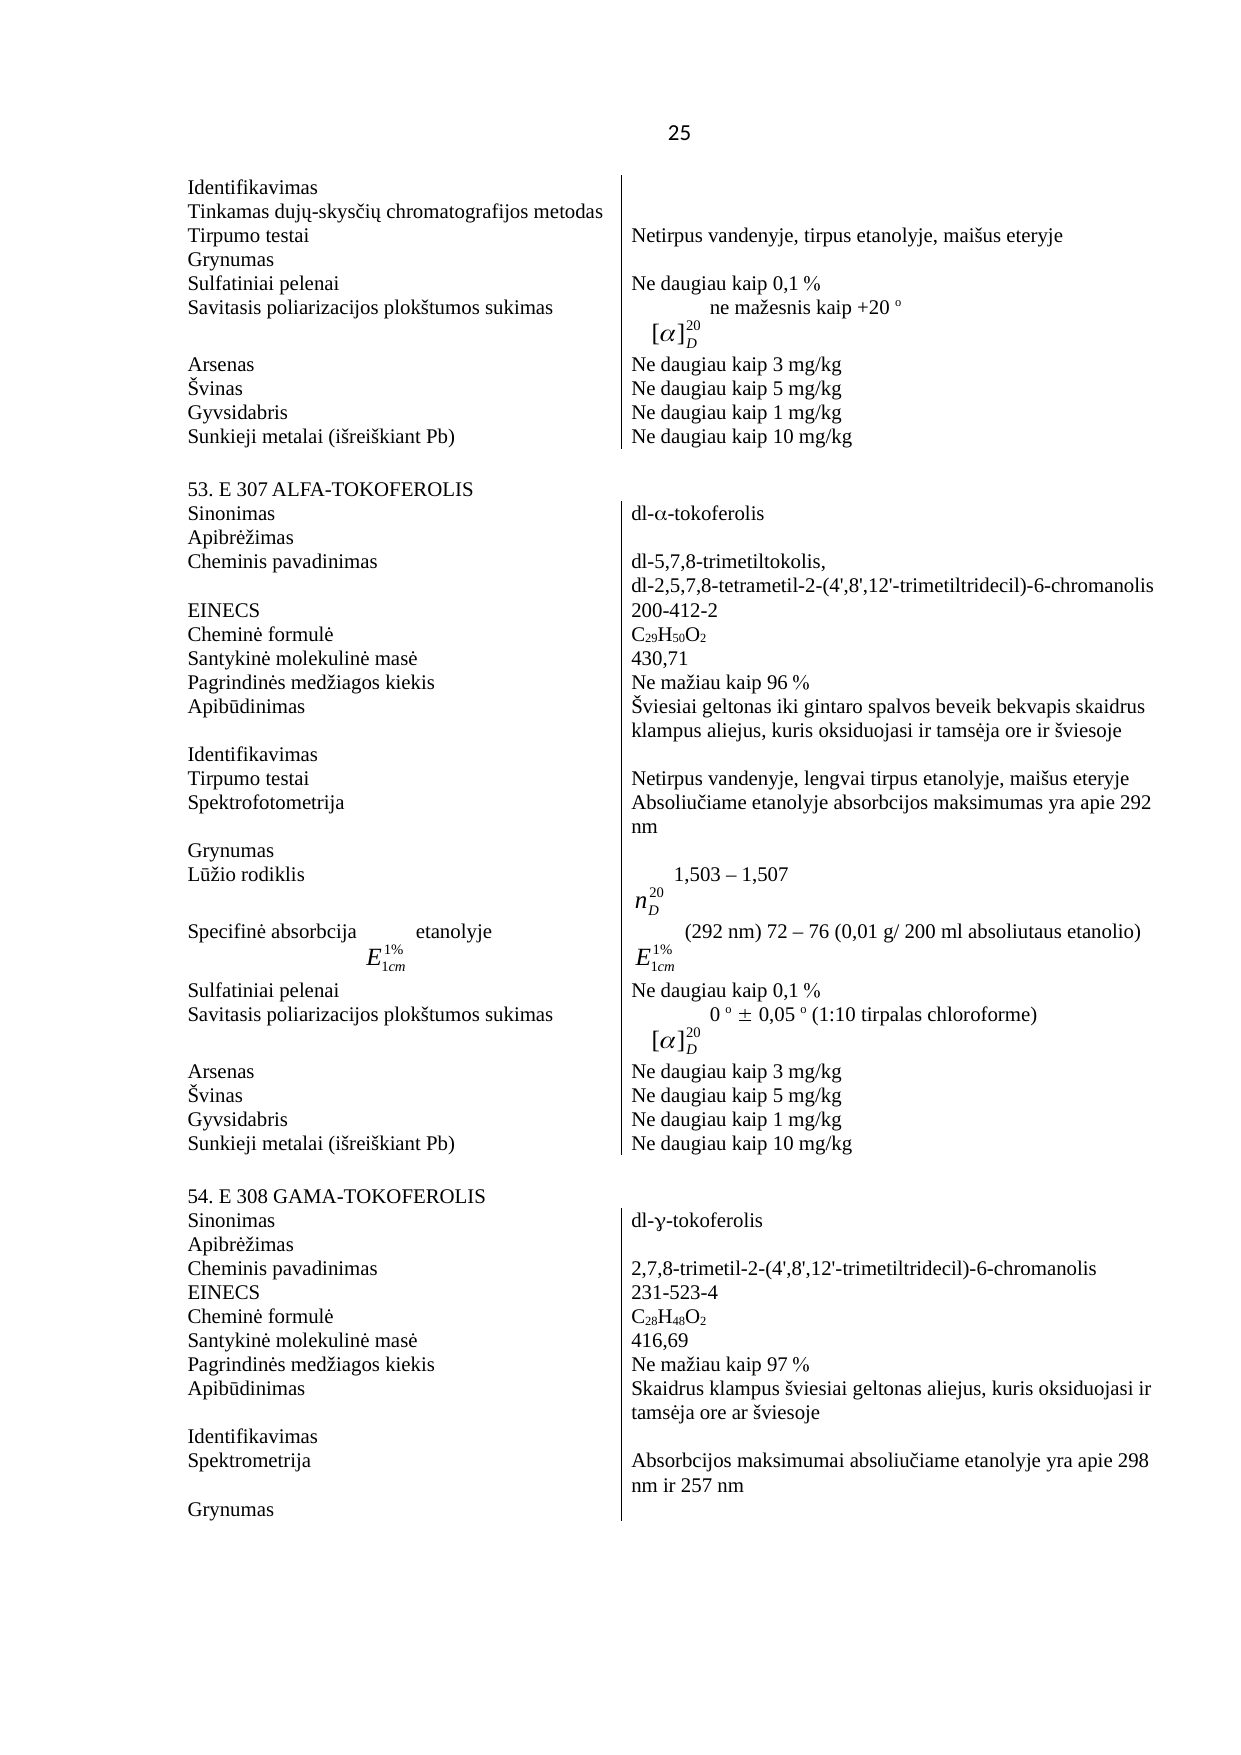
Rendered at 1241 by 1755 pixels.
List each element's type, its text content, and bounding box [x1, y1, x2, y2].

table_cell Sulfatiniai pelenai [177, 978, 621, 1002]
table_cell [622, 1497, 1181, 1521]
table_cell Santykinė molekulinė masė [177, 646, 621, 670]
table_cell Šviesiai geltonas iki gintaro spalvos beveik bekvapis skaidrus klampus aliejus, kuris oksiduojasi ir tamsėja ore ir šviesoje [622, 694, 1181, 742]
table_cell 430,71 [622, 646, 1181, 670]
table_header 54. E 308 GAMA-TOKOFEROLIS [177, 1184, 1181, 1208]
table_cell dl--tokoferolis [622, 501, 1181, 525]
table_cell Ne daugiau kaip 3 mg/kg [622, 352, 1181, 376]
table_cell Absoliučiame etanolyje absorbcijos maksimumas yra apie 292 nm [622, 790, 1181, 838]
table_cell 1,503 – 1,507 [622, 862, 1181, 919]
table_cell Netirpus vandenyje, tirpus etanolyje, maišus eteryje [622, 223, 1181, 247]
table_cell Spektrofotometrija [177, 790, 621, 838]
table_header 53. E 307 ALFA-TOKOFEROLIS [177, 477, 1181, 501]
table_cell Ne daugiau kaip 5 mg/kg [622, 1083, 1181, 1107]
table_cell Tinkamas dujų-skysčių chromatografijos metodas [177, 199, 621, 223]
table_cell Spektrometrija [177, 1449, 621, 1497]
table_cell [622, 247, 1181, 271]
table_cell C28H48O2 [622, 1304, 1181, 1328]
table_cell 200-412-2 [622, 598, 1181, 622]
table_cell Tirpumo testai [177, 223, 621, 247]
table_cell Ne daugiau kaip 3 mg/kg [622, 1059, 1181, 1083]
table_cell Ne daugiau kaip 10 mg/kg [622, 1131, 1181, 1155]
table_cell Ne daugiau kaip 0,1  [622, 271, 1181, 295]
table_cell Gyvsidabris [177, 1107, 621, 1131]
table_cell Cheminis pavadinimas [177, 1256, 621, 1280]
table_cell EINECS [177, 1280, 621, 1304]
table_cell dl--tokoferolis [622, 1208, 1181, 1232]
table_cell [622, 742, 1181, 766]
table_cell Apibrėžimas [177, 1232, 621, 1256]
table_cell Grynumas [177, 838, 621, 862]
table_cell Savitasis poliarizacijos plokštumos sukimas [177, 1002, 621, 1059]
table_cell Cheminė formulė [177, 1304, 621, 1328]
table_cell Lūžio rodiklis [177, 862, 621, 919]
table_cell Identifikavimas [177, 742, 621, 766]
table_cell [622, 525, 1181, 549]
table_cell Sunkieji metalai (išreiškiant Pb) [177, 1131, 621, 1155]
table_cell Sulfatiniai pelenai [177, 271, 621, 295]
table_cell Tirpumo testai [177, 766, 621, 790]
table_cell Pagrindinės medžiagos kiekis [177, 670, 621, 694]
table_cell 231-523-4 [622, 1280, 1181, 1304]
table_cell Apibūdinimas [177, 1376, 621, 1424]
table_cell (292 nm) 72 – 76 (0,01 g/ 200 ml absoliutaus etanolio) [622, 919, 1181, 978]
table_cell EINECS [177, 598, 621, 622]
table_cell Apibūdinimas [177, 694, 621, 742]
table_cell ne mažesnis kaip +20 o [622, 295, 1181, 352]
table_cell Cheminis pavadinimas [177, 549, 621, 597]
table_cell dl-5,7,8-trimetiltokolis, dl-2,5,7,8-tetrametil-2-(4',8',12'-trimetiltridecil)-6-chromanolis [622, 549, 1181, 597]
table_cell Skaidrus klampus šviesiai geltonas aliejus, kuris oksiduojasi ir tamsėja ore ar šviesoje [622, 1376, 1181, 1424]
table_cell Grynumas [177, 1497, 621, 1521]
table_cell Švinas [177, 1083, 621, 1107]
table_cell Identifikavimas [177, 1424, 621, 1448]
table_cell Pagrindinės medžiagos kiekis [177, 1352, 621, 1376]
table_cell Sunkieji metalai (išreiškiant Pb) [177, 424, 621, 448]
table_cell [622, 1232, 1181, 1256]
table_cell [622, 838, 1181, 862]
table_cell Arsenas [177, 1059, 621, 1083]
table_cell [622, 175, 1181, 199]
table_cell 0 o  0,05 o (1:10 tirpalas chloroforme) [622, 1002, 1181, 1059]
table_cell Santykinė molekulinė masė [177, 1328, 621, 1352]
table_cell [622, 199, 1181, 223]
table_cell Arsenas [177, 352, 621, 376]
table_cell Ne daugiau kaip 1 mg/kg [622, 1107, 1181, 1131]
table_cell Identifikavimas [177, 175, 621, 199]
table_cell Ne daugiau kaip 5 mg/kg [622, 376, 1181, 400]
table_cell Ne daugiau kaip 1 mg/kg [622, 400, 1181, 424]
table_cell Sinonimas [177, 501, 621, 525]
table_cell Ne mažiau kaip 96  [622, 670, 1181, 694]
table_cell 2,7,8-trimetil-2-(4',8',12'-trimetiltridecil)-6-chromanolis [622, 1256, 1181, 1280]
table_cell Savitasis poliarizacijos plokštumos sukimas [177, 295, 621, 352]
table_cell Ne daugiau kaip 10 mg/kg [622, 424, 1181, 448]
table_cell Cheminė formulė [177, 622, 621, 646]
table_cell Netirpus vandenyje, lengvai tirpus etanolyje, maišus eteryje [622, 766, 1181, 790]
table_cell Sinonimas [177, 1208, 621, 1232]
table_cell Ne daugiau kaip 0,1  [622, 978, 1181, 1002]
table_cell 416,69 [622, 1328, 1181, 1352]
table_cell Gyvsidabris [177, 400, 621, 424]
table_cell Apibrėžimas [177, 525, 621, 549]
table_cell Ne mažiau kaip 97  [622, 1352, 1181, 1376]
table_cell C29H50O2 [622, 622, 1181, 646]
table_cell Grynumas [177, 247, 621, 271]
table_cell Švinas [177, 376, 621, 400]
table_cell [622, 1424, 1181, 1448]
table_cell Specifinė absorbcija etanolyje [177, 919, 621, 978]
table_cell Absorbcijos maksimumai absoliučiame etanolyje yra apie 298 nm ir 257 nm [622, 1449, 1181, 1497]
